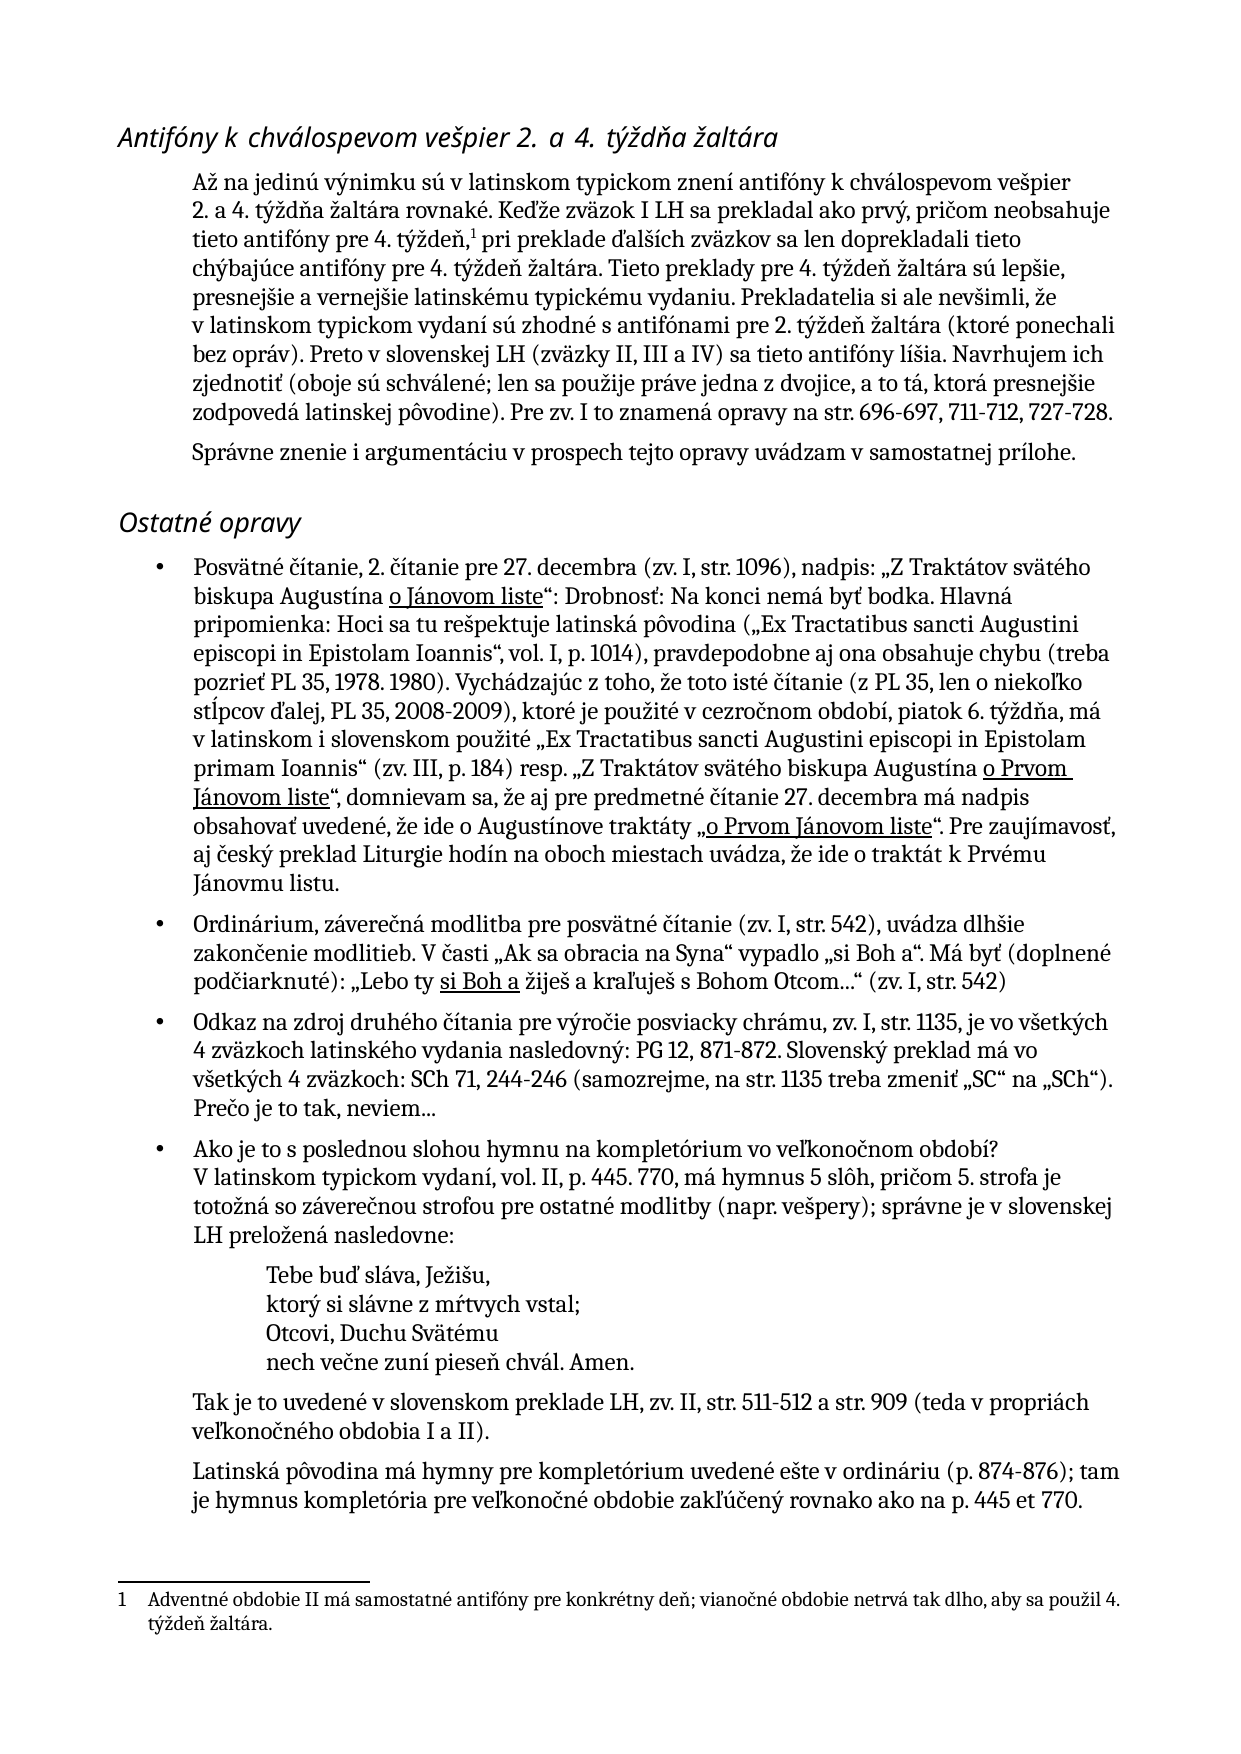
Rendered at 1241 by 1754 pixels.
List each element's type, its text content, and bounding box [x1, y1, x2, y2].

list Ako je to s poslednou slohou hymnu na kompletórium vo veľkonočnom období? V latinskom typickom vydaní, vol. II, p. 445. 770, má hymnus 5 slôh, pričom 5. strofa je totožná so záverečnou strofou pre ostatné modlitby (napr. vešpery); správne je v slovenskej LH preložená nasledovne: [156, 1134, 1122, 1249]
text Tebe buď sláva, Ježišu, ktorý si slávne z mŕtvych vstal; Otcovi, Duchu Svätému nech večne zuní pieseň chvál. Amen. [266, 1261, 1122, 1376]
list Posvätné čítanie, 2. čítanie pre 27. decembra (zv. I, str. 1096), nadpis: „Z Traktátov svätého biskupa Augustína o Jánovom liste“: Drobnosť: Na konci nemá byť bodka. Hlavná pripomienka: Hoci sa tu rešpektuje latinská pôvodina („Ex Tractatibus sancti Augustini episcopi in Epistolam Ioannis“, vol. I, p. 1014), pravdepodobne aj ona obsahuje chybu (treba pozrieť PL 35, 1978. 1980). Vychádzajúc z toho, že toto isté čítanie (z PL 35, len o niekoľko stĺpcov ďalej, PL 35, 2008-2009), ktoré je použité v cezročnom období, piatok 6. týždňa, má v latinskom i slovenskom použité „Ex Tractatibus sancti Augustini episcopi in Epistolam primam Ioannis“ (zv. III, p. 184) resp. „Z Traktátov svätého biskupa Augustína o Prvom Jánovom liste“, domnievam sa, že aj pre predmetné čítanie 27. decembra má nadpis obsahovať uvedené, že ide o Augustínove traktáty „o Prvom Jánovom liste“. Pre zaujímavosť, aj český preklad Liturgie hodín na oboch miestach uvádza, že ide o traktát k Prvému Jánovmu listu. [156, 553, 1122, 898]
subtitle Ostatné opravy [118, 503, 1122, 540]
text Tak je to uvedené v slovenskom preklade LH, zv. II, str. 511-512 a str. 909 (teda v propriách veľkonočného obdobia I a II). [192, 1388, 1122, 1446]
list Ordinárium, záverečná modlitba pre posvätné čítanie (zv. I, str. 542), uvádza dlhšie zakončenie modlitieb. V časti „Ak sa obracia na Syna“ vypadlo „si Boh a“. Má byť (doplnené podčiarknuté): „Lebo ty si Boh a žiješ a kraľuješ s Bohom Otcom...“ (zv. I, str. 542) [156, 910, 1122, 996]
text Správne znenie i argumentáciu v prospech tejto opravy uvádzam v samostatnej prílohe. [192, 438, 1122, 467]
text Až na jedinú výnimku sú v latinskom typickom znení antifóny k chválospevom vešpier 2. a 4. týždňa žaltára rovnaké. Keďže zväzok I LH sa prekladal ako prvý, pričom neobsahuje tieto antifóny pre 4. týždeň, pri preklade ďalších zväzkov sa len doprekladali tieto chýbajúce antifóny pre 4. týždeň žaltára. Tieto preklady pre 4. týždeň žaltára sú lepšie, presnejšie a vernejšie latinskému typickému vydaniu. Prekladatelia si ale nevšimli, že v latinskom typickom vydaní sú zhodné s antifónami pre 2. týždeň žaltára (ktoré ponechali bez opráv). Preto v slovenskej LH (zväzky II, III a IV) sa tieto antifóny líšia. Navrhujem ich zjednotiť (oboje sú schválené; len sa použije práve jedna z dvojice, a to tá, ktorá presnejšie zodpovedá latinskej pôvodine). Pre zv. I to znamená opravy na str. 696-697, 711-712, 727-728. [192, 167, 1122, 426]
text Latinská pôvodina má hymny pre kompletórium uvedené ešte v ordináriu (p. 874-876); tam je hymnus kompletória pre veľkonočné obdobie zakľúčený rovnako ako na p. 445 et 770. [192, 1457, 1122, 1515]
subtitle Antifóny k chválospevom vešpier 2. a 4. týždňa žaltára [118, 118, 1122, 155]
list Odkaz na zdroj druhého čítania pre výročie posviacky chrámu, zv. I, str. 1135, je vo všetkých 4 zväzkoch latinského vydania nasledovný: PG 12, 871-872. Slovenský preklad má vo všetkých 4 zväzkoch: SCh 71, 244-246 (samozrejme, na str. 1135 treba zmeniť „SC“ na „SCh“). Prečo je to tak, neviem... [156, 1008, 1122, 1123]
text Adventné obdobie II má samostatné antifóny pre konkrétny deň; vianočné obdobie netrvá tak dlho, aby sa použil 4. týždeň žaltára. [118, 1588, 1122, 1636]
